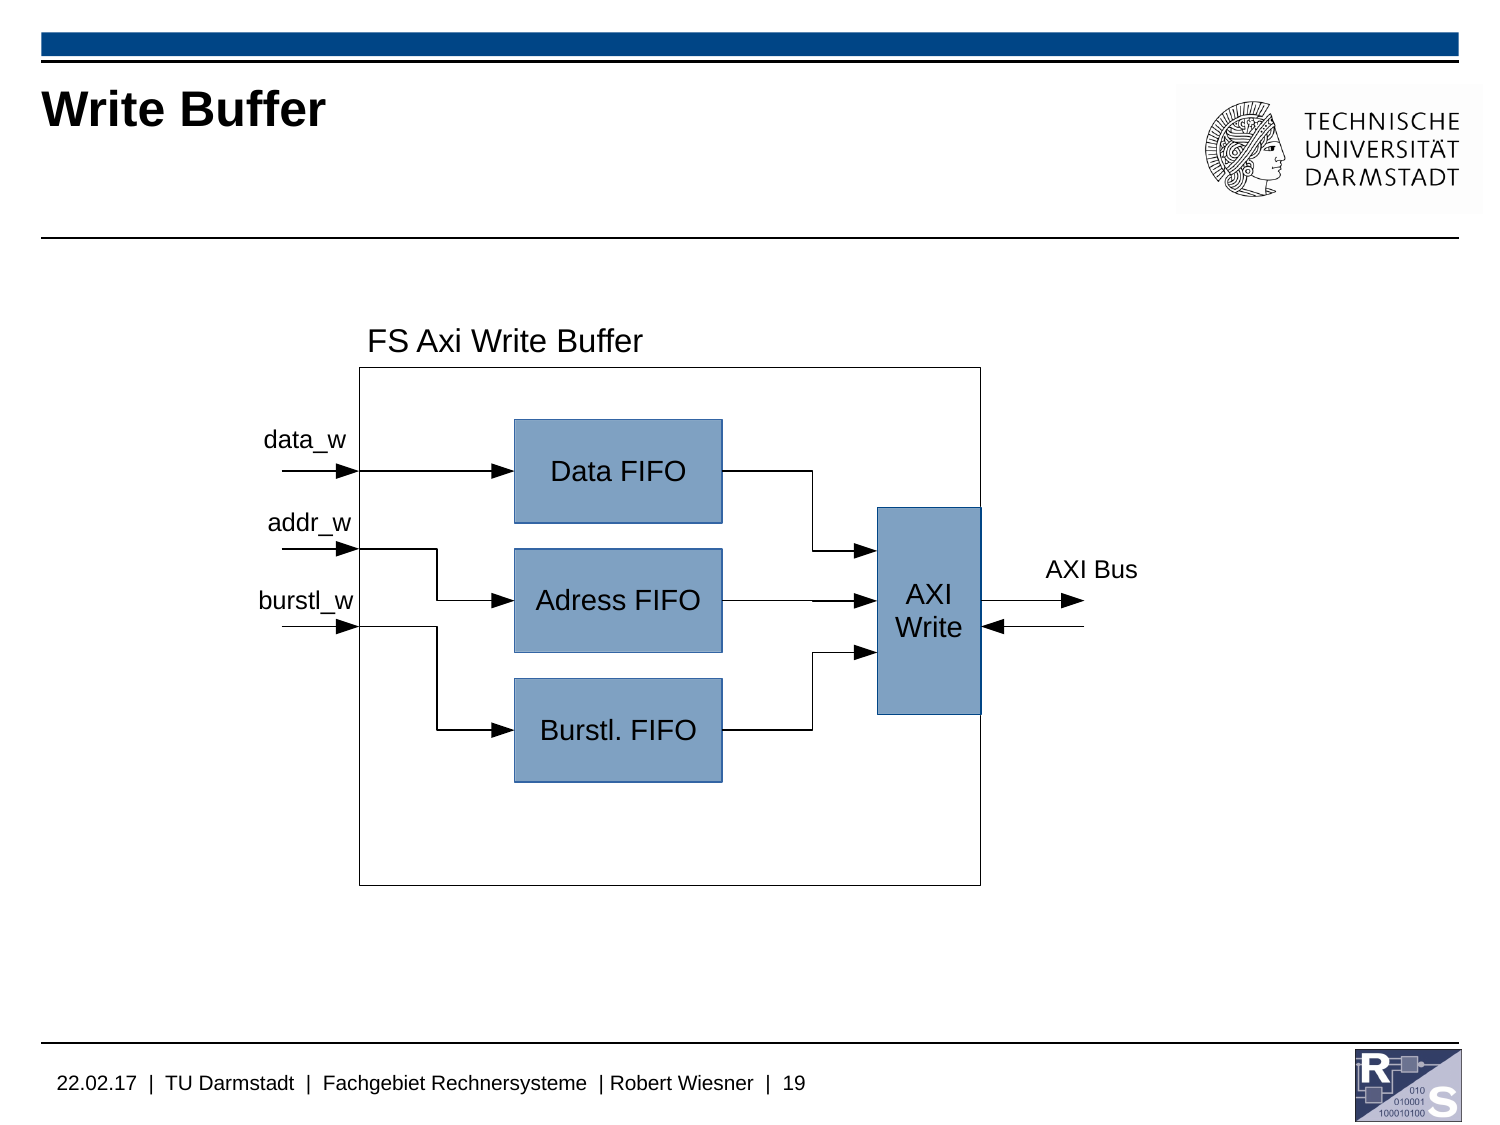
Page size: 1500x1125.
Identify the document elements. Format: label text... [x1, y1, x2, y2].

picture [203, 263, 1293, 1032]
picture [1355, 1049, 1462, 1122]
title Write Buffer [41, 61, 1131, 212]
